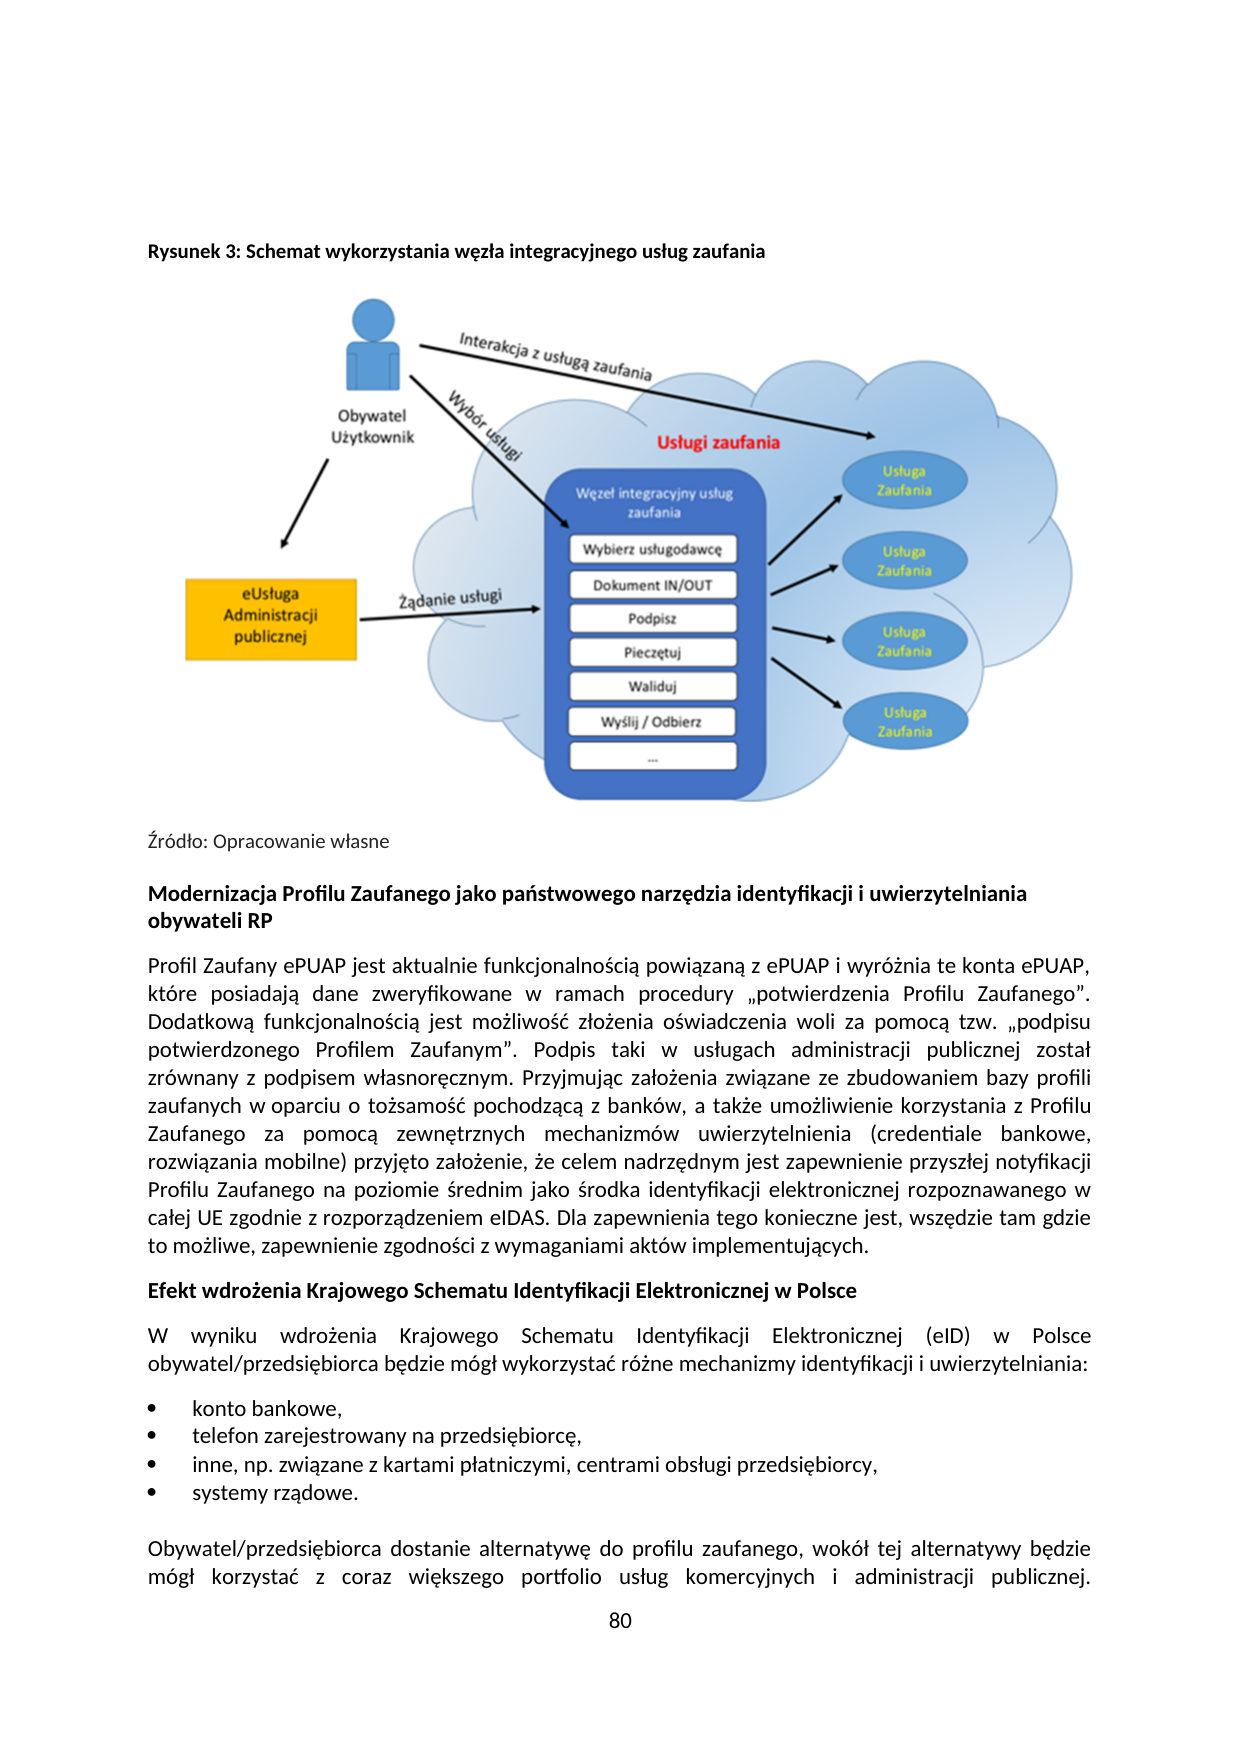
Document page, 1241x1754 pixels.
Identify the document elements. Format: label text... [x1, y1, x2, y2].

text Rysunek 3: Schemat wykorzystania węzła integracyjnego usług zaufania [148, 239, 1093, 264]
subtitle Efekt wdrożenia Krajowego Schematu Identyfikacji Elektronicznej w Polsce [148, 1276, 1093, 1304]
list systemy rządowe. [148, 1478, 1093, 1506]
list telefon zarejestrowany na przedsiębiorcę, [148, 1422, 1093, 1450]
list inne, np. związane z kartami płatniczymi, centrami obsługi przedsiębiorcy, [148, 1450, 1093, 1478]
text W wyniku wdrożenia Krajowego Schematu Identyfikacji Elektronicznej (eID) w Polsce obywatel/przedsiębiorca będzie mógł wykorzystać różne mechanizmy identyfikacji i uwierzytelniania: [148, 1321, 1093, 1377]
text Profil Zaufany ePUAP jest aktualnie funkcjonalnością powiązaną z ePUAP i wyróżnia te konta ePUAP, które posiadają dane zweryfikowane w ramach procedury „potwierdzenia Profilu Zaufanego”. Dodatkową funkcjonalnością jest możliwość złożenia oświadczenia woli za pomocą tzw. „podpisu potwierdzonego Profilem Zaufanym”. Podpis taki w usługach administracji publicznej został zrównany z podpisem własnoręcznym. Przyjmując założenia związane ze zbudowaniem bazy profili zaufanych w oparciu o tożsamość pochodzącą z banków, a także umożliwienie korzystania z Profilu Zaufanego za pomocą zewnętrznych mechanizmów uwierzytelnienia (credentiale bankowe, rozwiązania mobilne) przyjęto założenie, że celem nadrzędnym jest zapewnienie przyszłej notyfikacji Profilu Zaufanego na poziomie średnim jako środka identyfikacji elektronicznej rozpoznawanego w całej UE zgodnie z rozporządzeniem eIDAS. Dla zapewnienia tego konieczne jest, wszędzie tam gdzie to możliwe, zapewnienie zgodności z wymaganiami aktów implementujących. [148, 951, 1093, 1259]
list konto bankowe, [148, 1394, 1093, 1422]
text Źródło: Opracowanie własne [148, 829, 1093, 854]
text Obywatel/przedsiębiorca dostanie alternatywę do profilu zaufanego, wokół tej alternatywy będzie mógł korzystać z coraz większego portfolio usług komercyjnych i administracji publicznej. [148, 1534, 1093, 1590]
subtitle Modernizacja Profilu Zaufanego jako państwowego narzędzia identyfikacji i uwierzytelniania obywateli RP [148, 879, 1093, 935]
